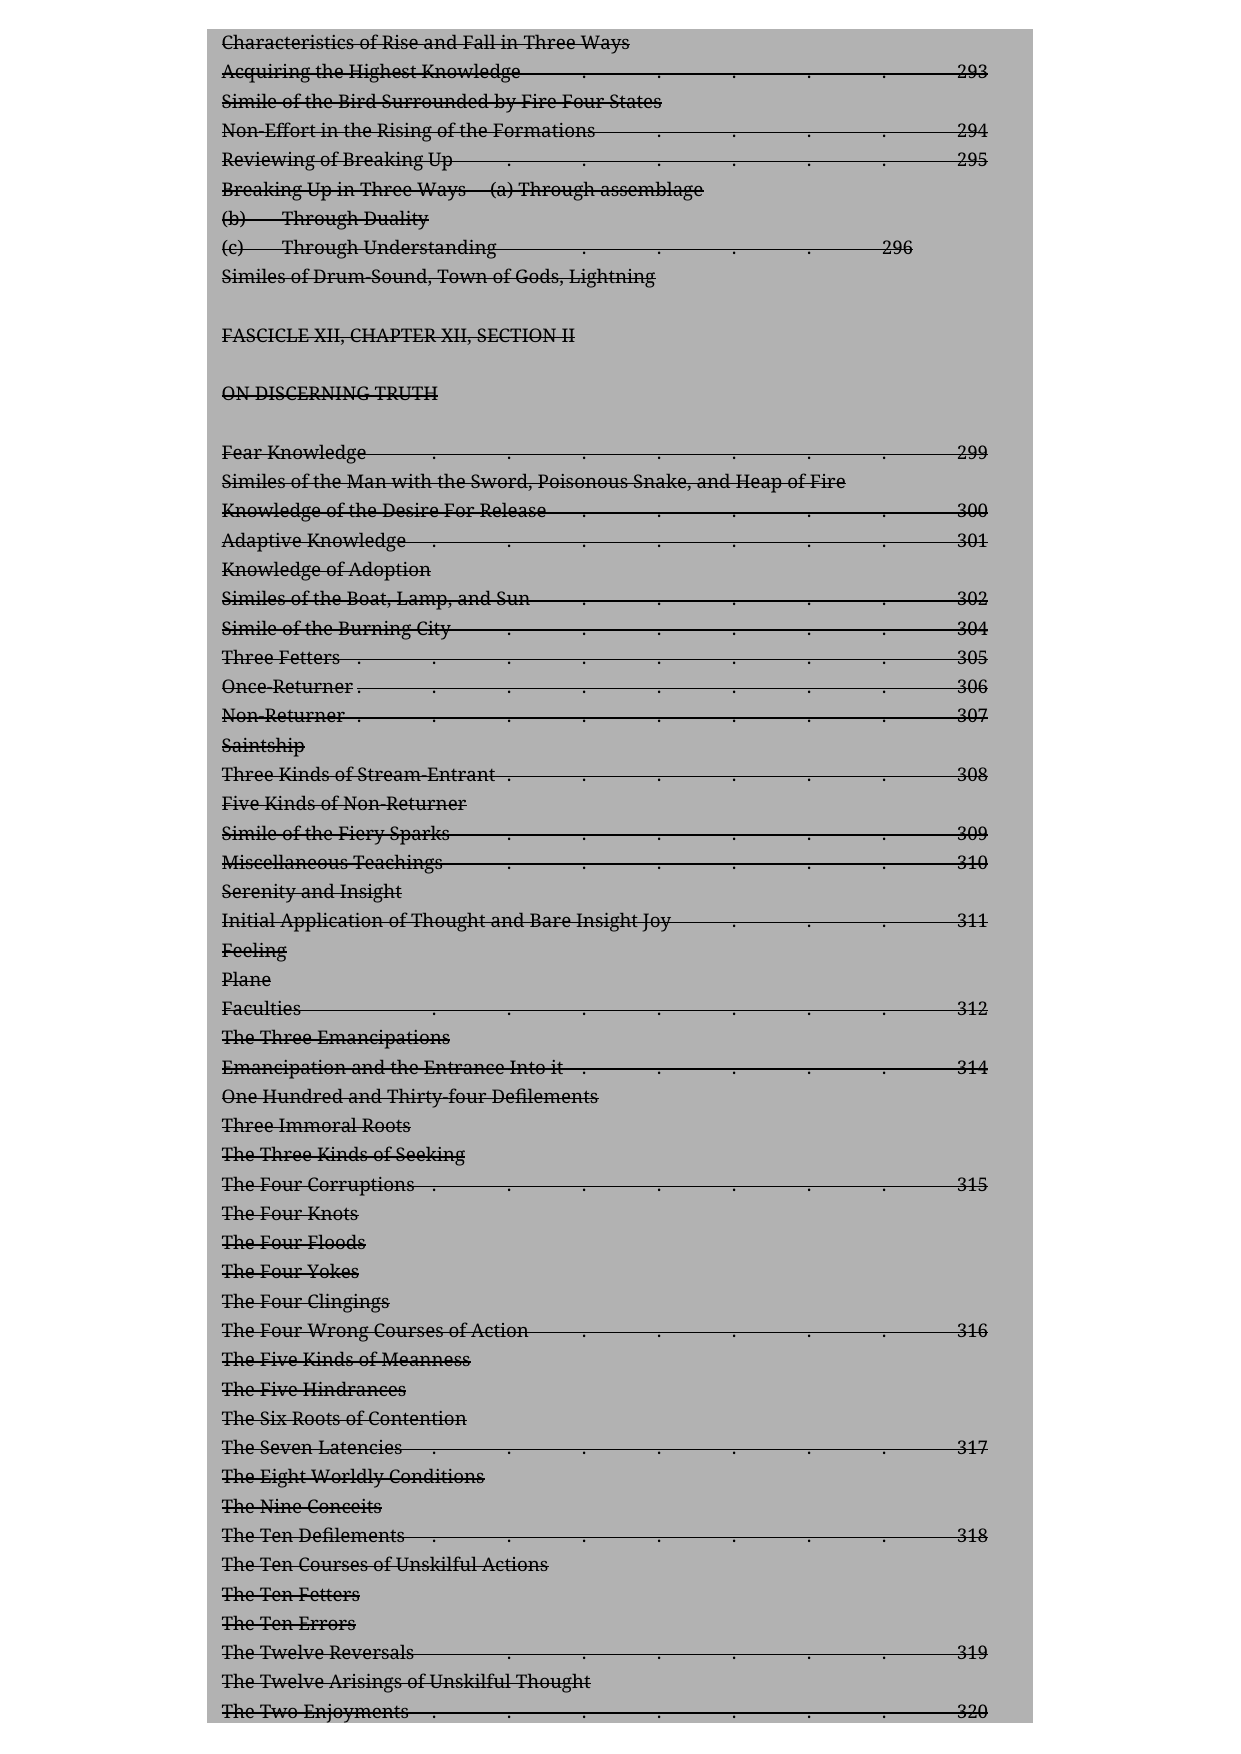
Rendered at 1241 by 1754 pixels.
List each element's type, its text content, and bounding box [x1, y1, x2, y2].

text The Four Floods [207, 1229, 1033, 1255]
text One Hundred and Thirty-four Defilements [207, 1083, 1033, 1109]
text The Three Emancipations [207, 1025, 1033, 1050]
text Characteristics of Rise and Fall in Three Ways [207, 29, 1033, 55]
text Initial Application of Thought and Bare Insight Joy . . . 311 [207, 908, 1033, 933]
text FASCICLE XII, CHAPTER XII, SECTION II [207, 322, 1033, 348]
text Three Immoral Roots [207, 1112, 1033, 1138]
text The Four Knots [207, 1200, 1033, 1226]
text The Two Enjoyments . . . . . . . 320 [207, 1698, 1033, 1723]
text The Five Hindrances [207, 1376, 1033, 1401]
text Simile of the Burning City . . . . . . 304 [207, 615, 1033, 640]
text Fear Knowledge . . . . . . . 299 [207, 439, 1033, 465]
text Emancipation and the Entrance Into it . . . . . 314 [207, 1054, 1033, 1079]
text Miscellaneous Teachings . . . . . . 310 [207, 849, 1033, 874]
text Non-Effort in the Rising of the Formations . . . . 294 [207, 117, 1033, 143]
text Serenity and Insight [207, 878, 1033, 904]
text The Ten Fetters [207, 1581, 1033, 1606]
text The Three Kinds of Seeking [207, 1142, 1033, 1167]
text Non-Returner . . . . . . . . 307 [207, 703, 1033, 728]
text The Ten Errors [207, 1610, 1033, 1636]
text (b) Through Duality [207, 205, 1033, 231]
text Feeling [207, 937, 1033, 962]
text Saintship [207, 732, 1033, 757]
text Faculties . . . . . . . 312 [207, 995, 1033, 1021]
text Once-Returner . . . . . . . . 306 [207, 673, 1033, 699]
text Five Kinds of Non-Returner [207, 791, 1033, 816]
text The Four Wrong Courses of Action . . . . . 316 [207, 1317, 1033, 1343]
text The Four Clingings [207, 1288, 1033, 1314]
text Similes of Drum-Sound, Town of Gods, Lightning [207, 264, 1033, 289]
text Adaptive Knowledge . . . . . . . 301 [207, 527, 1033, 553]
text The Seven Latencies . . . . . . . 317 [207, 1434, 1033, 1460]
text The Ten Defilements . . . . . . . 318 [207, 1522, 1033, 1548]
text Simile of the Bird Surrounded by Fire Four States [207, 88, 1033, 113]
text Plane [207, 966, 1033, 992]
text The Twelve Reversals . . . . . . 319 [207, 1639, 1033, 1665]
text Three Kinds of Stream-Entrant . . . . . . 308 [207, 761, 1033, 787]
text The Five Kinds of Meanness [207, 1347, 1033, 1372]
text Similes of the Boat, Lamp, and Sun . . . . . 302 [207, 586, 1033, 611]
text The Eight Worldly Conditions [207, 1464, 1033, 1489]
text (c) Through Understanding . . . . 296 [207, 234, 1033, 260]
text Reviewing of Breaking Up . . . . . . 295 [207, 147, 1033, 172]
text Acquiring the Highest Knowledge . . . . . 293 [207, 59, 1033, 84]
text The Four Yokes [207, 1259, 1033, 1284]
text The Twelve Arisings of Unskilful Thought [207, 1669, 1033, 1694]
text The Ten Courses of Unskilful Actions [207, 1552, 1033, 1577]
text Similes of the Man with the Sword, Poisonous Snake, and Heap of Fire [207, 468, 1033, 494]
text Breaking Up in Three Ways— (a) Through assemblage [207, 176, 1033, 201]
text Knowledge of the Desire For Release . . . . . 300 [207, 498, 1033, 523]
text The Nine Conceits [207, 1493, 1033, 1518]
text ON DISCERNING TRUTH [207, 381, 1033, 406]
text The Four Corruptions . . . . . . . 315 [207, 1171, 1033, 1197]
text Simile of the Fiery Sparks . . . . . . 309 [207, 820, 1033, 845]
text Three Fetters . . . . . . . . 305 [207, 644, 1033, 670]
text Knowledge of Adoption [207, 556, 1033, 582]
text The Six Roots of Contention [207, 1405, 1033, 1431]
